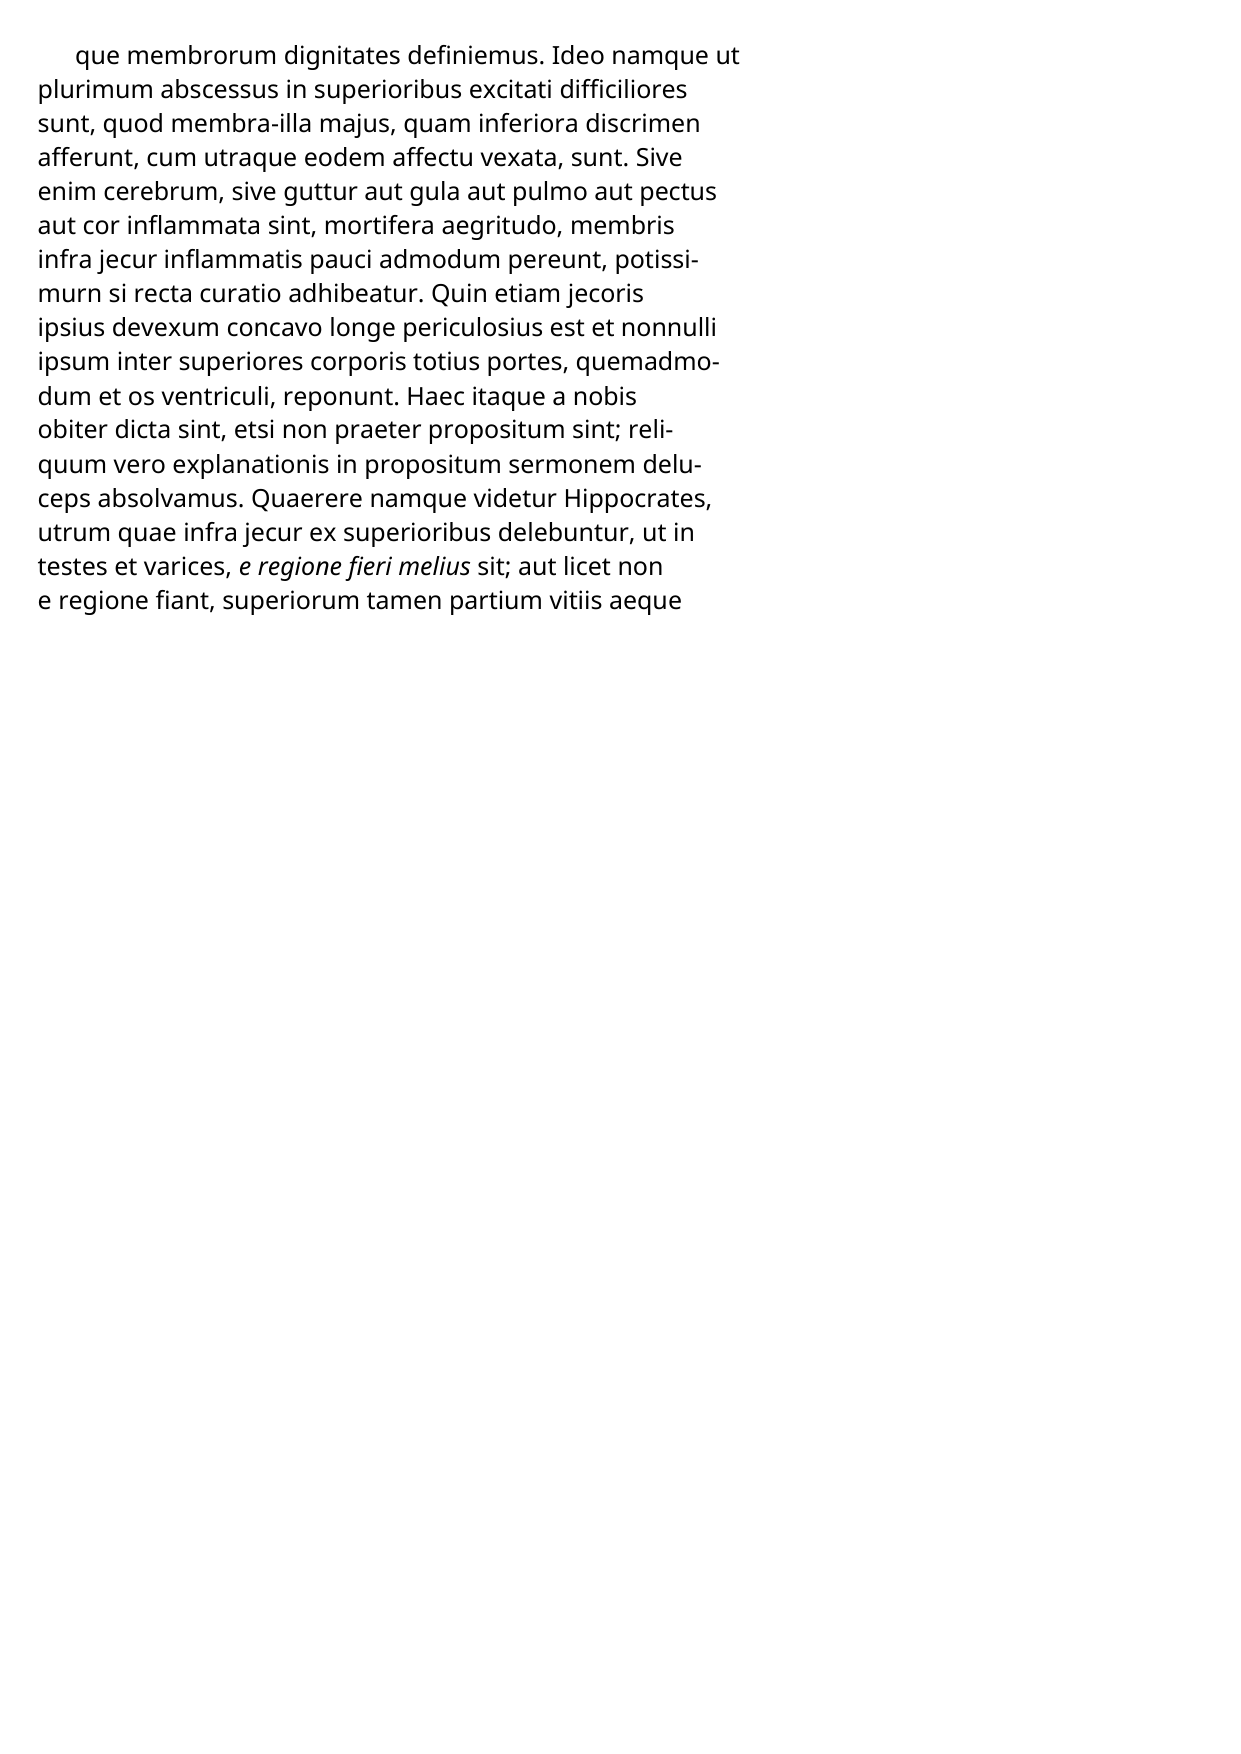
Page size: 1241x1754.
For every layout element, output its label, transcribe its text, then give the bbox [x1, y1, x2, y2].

text que membrorum dignitates definiemus. Ideo namque ut plurimum abscessus in superioribus excitati difficiliores sunt, quod membra-illa majus, quam inferiora discrimen afferunt, cum utraque eodem affectu vexata, sunt. Sive enim cerebrum, sive guttur aut gula aut pulmo aut pectus aut cor inflammata sint, mortifera aegritudo, membris infra jecur inflammatis pauci admodum pereunt, potissi- murn si recta curatio adhibeatur. Quin etiam jecoris ipsius devexum concavo longe periculosius est et nonnulli ipsum inter superiores corporis totius portes, quemadmo- dum et os ventriculi, reponunt. Haec itaque a nobis obiter dicta sint, etsi non praeter propositum sint; reli- quum vero explanationis in propositum sermonem delu- ceps absolvamus. Quaerere namque videtur Hippocrates, utrum quae infra jecur ex superioribus delebuntur, ut in testes et varices, e regione fieri melius sit; aut licet non e regione fiant, superiorum tamen partium vitiis aeque [37, 37, 1203, 617]
